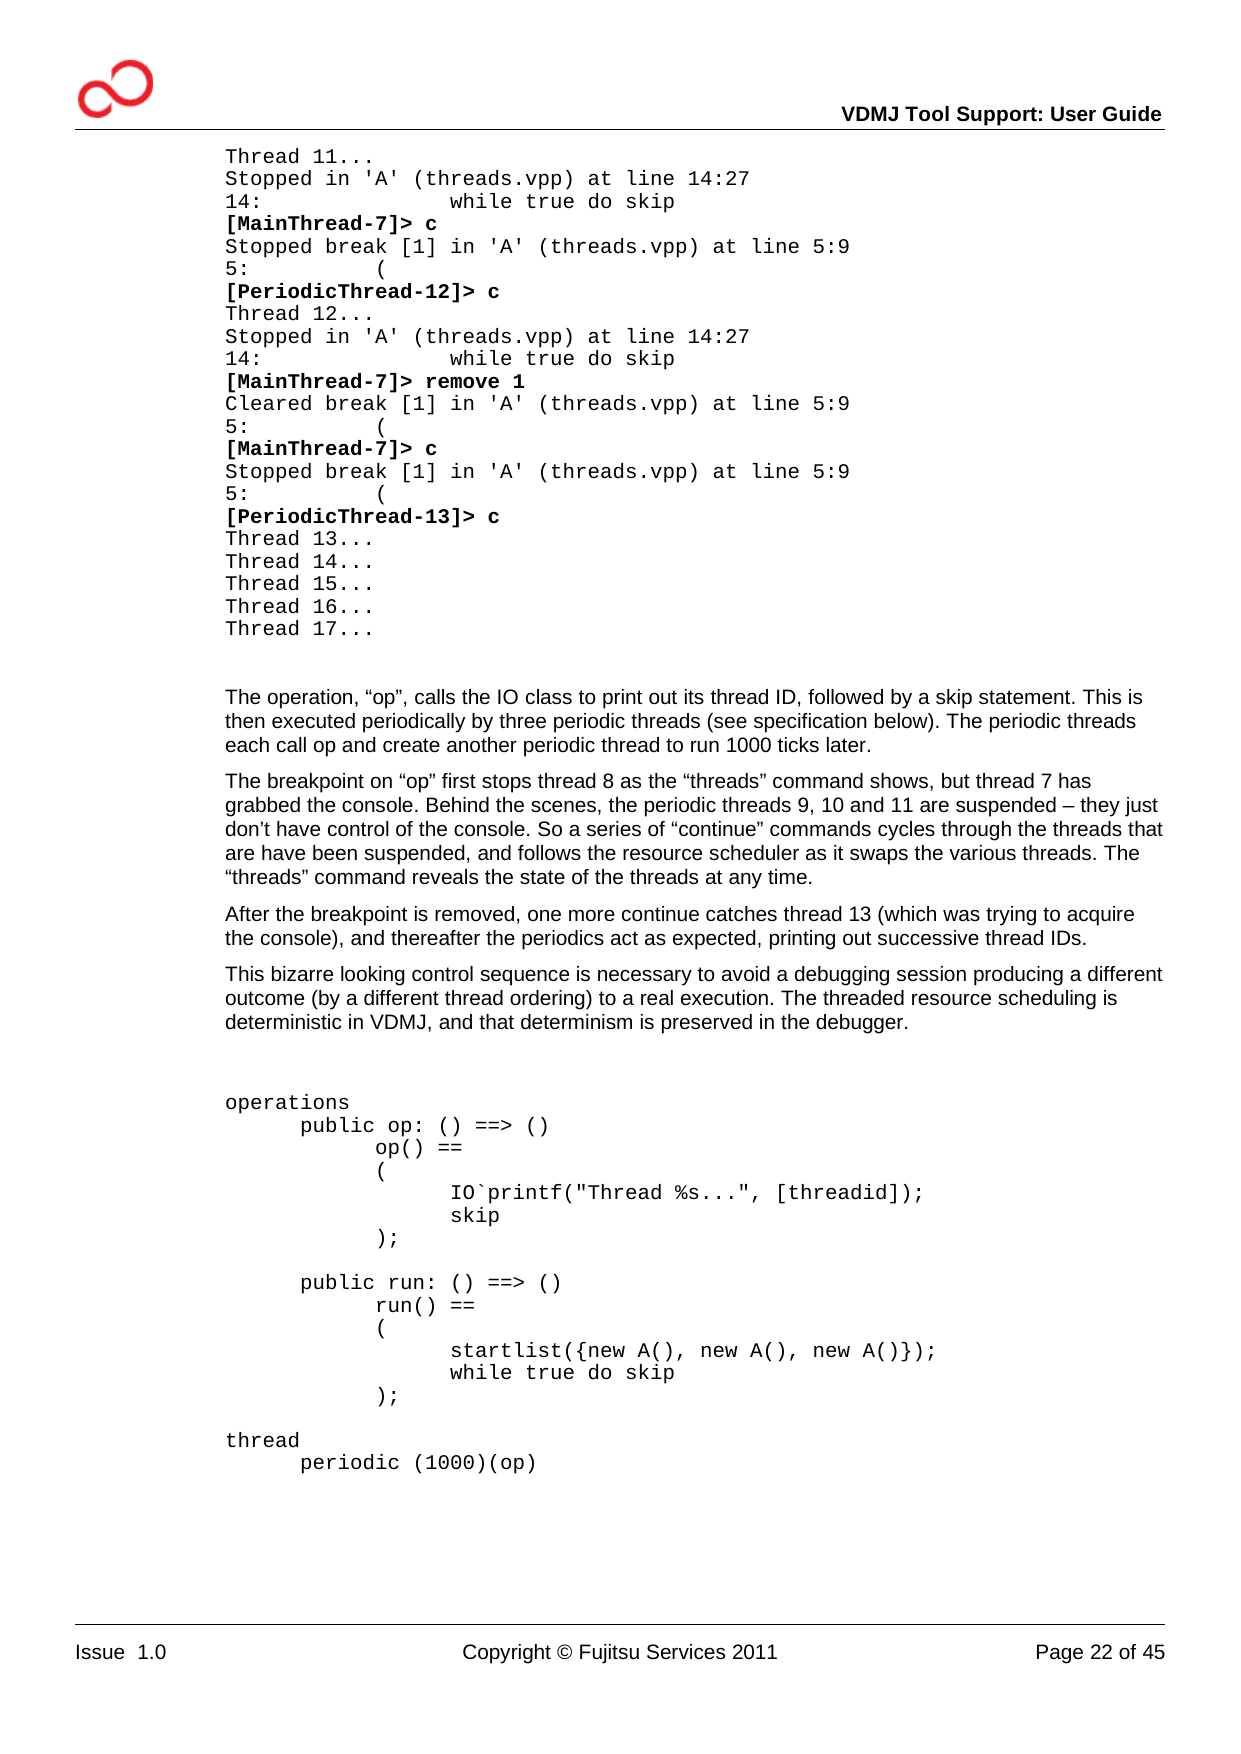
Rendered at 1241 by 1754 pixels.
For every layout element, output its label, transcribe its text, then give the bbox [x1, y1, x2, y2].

text 5: ( [225, 415, 1165, 438]
text Thread 13... [225, 528, 1165, 550]
text run() == [225, 1294, 1165, 1317]
text Thread 17... [225, 618, 1165, 640]
text After the breakpoint is removed, one more continue catches thread 13 (which was trying to acquire the console), and thereafter the periodics act as expected, printing out successive thread IDs. [225, 902, 1165, 950]
text Stopped in 'A' (threads.vpp) at line 14:27 [225, 325, 1165, 348]
text ( [225, 1159, 1165, 1182]
text public op: () ==> () [225, 1114, 1165, 1137]
text Stopped break [1] in 'A' (threads.vpp) at line 5:9 [225, 460, 1165, 483]
text Stopped in 'A' (threads.vpp) at line 14:27 [225, 168, 1165, 190]
text IO`printf("Thread %s...", [threadid]); [225, 1182, 1165, 1204]
text Cleared break [1] in 'A' (threads.vpp) at line 5:9 [225, 393, 1165, 415]
text Thread 14... [225, 550, 1165, 573]
text [MainThread-7]> remove 1 [225, 370, 1165, 393]
text Stopped break [1] in 'A' (threads.vpp) at line 5:9 [225, 235, 1165, 258]
text startlist({new A(), new A(), new A()}); [225, 1339, 1165, 1362]
text 5: ( [225, 258, 1165, 280]
text ( [225, 1317, 1165, 1339]
text public run: () ==> () [225, 1272, 1165, 1294]
text operations [225, 1092, 1165, 1114]
text [PeriodicThread-12]> c [225, 280, 1165, 303]
text [PeriodicThread-13]> c [225, 505, 1165, 528]
text Thread 15... [225, 573, 1165, 595]
text [MainThread-7]> c [225, 438, 1165, 460]
text Thread 16... [225, 595, 1165, 618]
text ); [225, 1227, 1165, 1249]
text skip [225, 1204, 1165, 1227]
text This bizarre looking control sequence is necessary to avoid a debugging session producing a different outcome (by a different thread ordering) to a real execution. The threaded resource scheduling is deterministic in VDMJ, and that determinism is preserved in the debugger. [225, 962, 1165, 1034]
text while true do skip [225, 1362, 1165, 1384]
picture [78, 52, 153, 128]
text periodic (1000)(op) [225, 1452, 1165, 1474]
text thread [225, 1429, 1165, 1452]
text ); [225, 1384, 1165, 1407]
text 14: while true do skip [225, 348, 1165, 370]
text [MainThread-7]> c [225, 213, 1165, 235]
text 5: ( [225, 483, 1165, 505]
text The operation, “op”, calls the IO class to print out its thread ID, followed by a skip statement. This is then executed periodically by three periodic threads (see specification below). The periodic threads each call op and create another periodic thread to run 1000 ticks later. [225, 685, 1165, 757]
text The breakpoint on “op” first stops thread 8 as the “threads” command shows, but thread 7 has grabbed the console. Behind the scenes, the periodic threads 9, 10 and 11 are suspended – they just don’t have control of the console. So a series of “continue” commands cycles through the threads that are have been suspended, and follows the resource scheduler as it swaps the various threads. The “threads” command reveals the state of the threads at any time. [225, 769, 1165, 889]
text Thread 11... [225, 145, 1165, 168]
text op() == [225, 1137, 1165, 1159]
text Thread 12... [225, 303, 1165, 325]
text 14: while true do skip [225, 190, 1165, 213]
